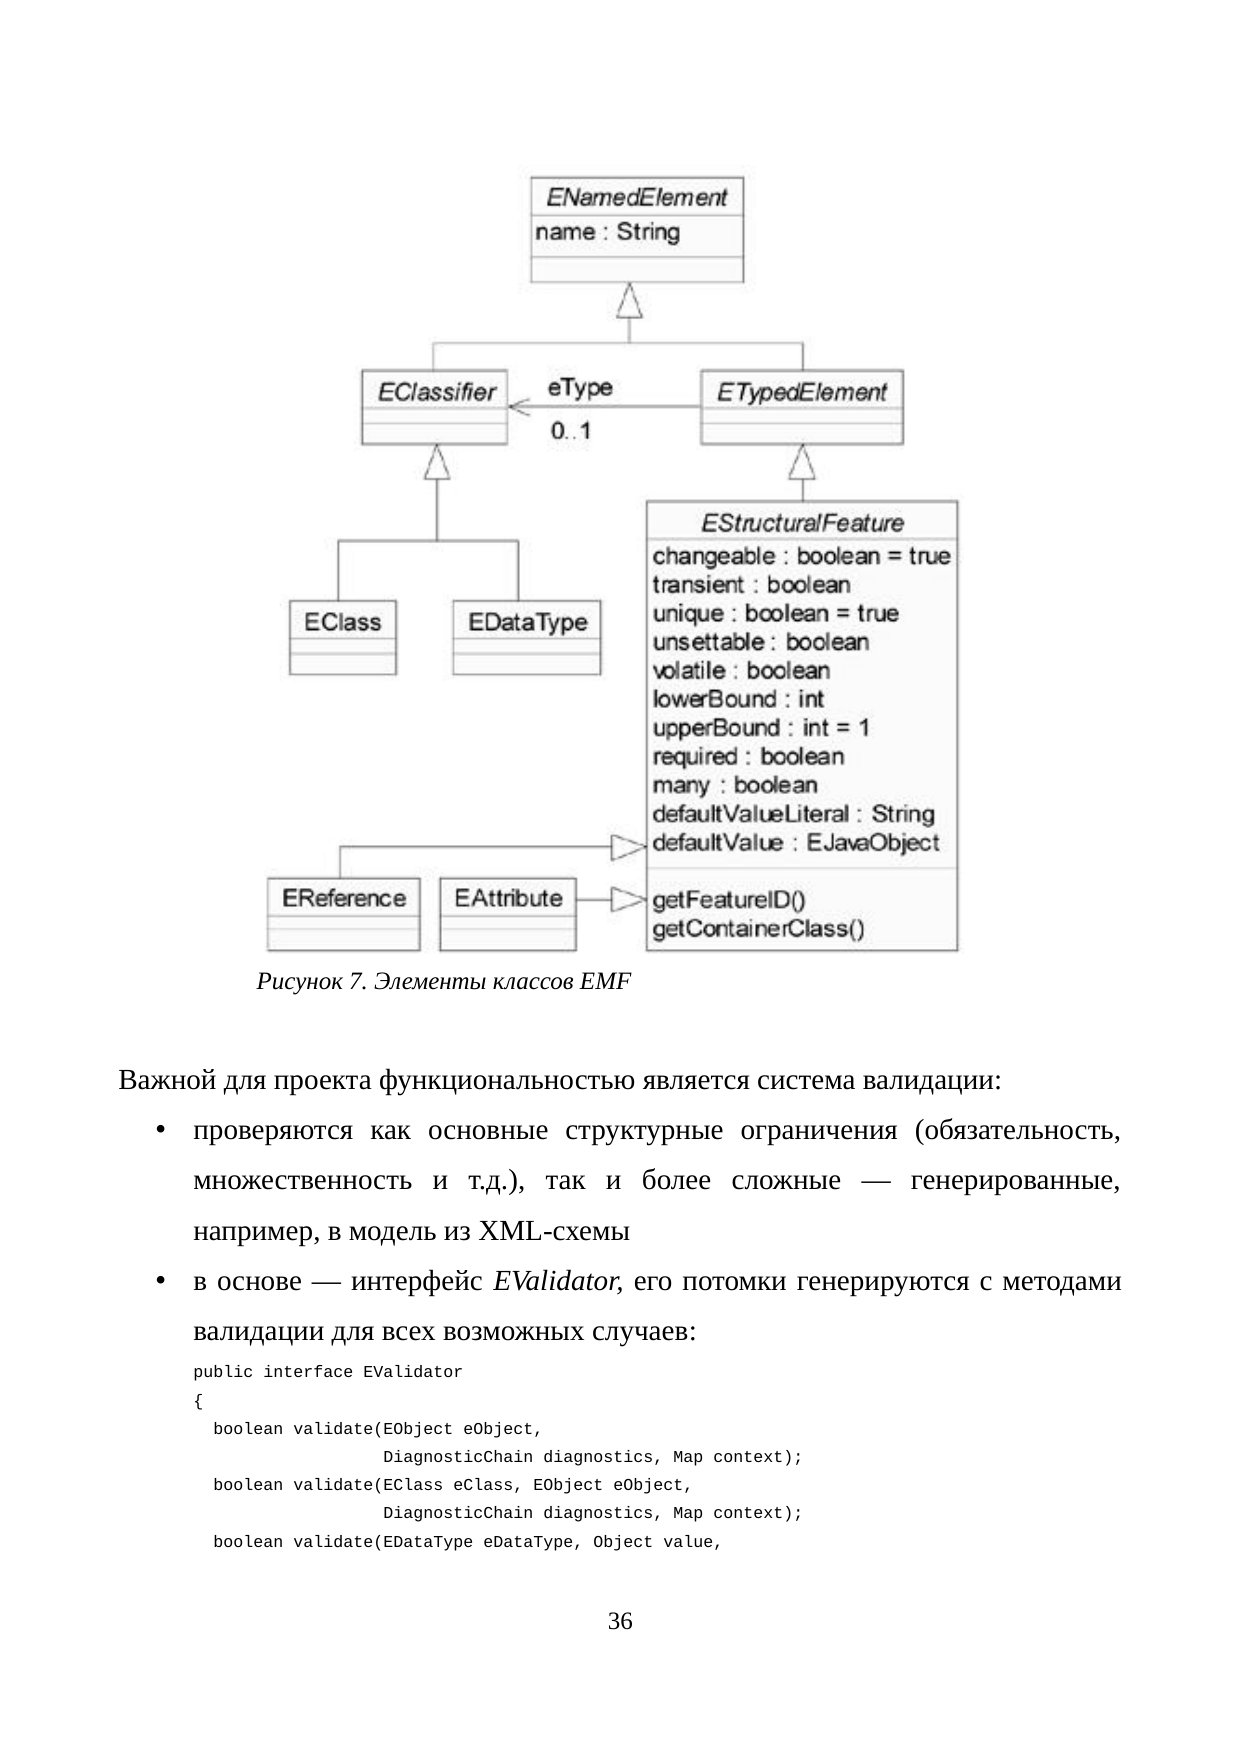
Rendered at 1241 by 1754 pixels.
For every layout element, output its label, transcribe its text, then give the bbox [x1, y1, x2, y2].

list DiagnosticChain diagnostics, Map context); [156, 1448, 1122, 1467]
list Рисунок 7. Элементы классов EMF [256, 966, 979, 995]
list boolean validate(EClass eClass, EObject eObject, [156, 1477, 1122, 1496]
list { [156, 1392, 1122, 1411]
list boolean validate(EObject eObject, [156, 1420, 1122, 1439]
picture [256, 147, 979, 966]
list boolean validate(EDataType eDataType, Object value, [156, 1533, 1122, 1552]
list Важной для проекта функциональностью является система валидации: [81, 1062, 1122, 1095]
list в основе — интерфейс EValidator, его потомки генерируются с методами валидации для всех возможных случаев: [156, 1263, 1122, 1347]
list DiagnosticChain diagnostics, Map context); [156, 1505, 1122, 1524]
list public interface EValidator [156, 1364, 1122, 1383]
list проверяются как основные структурные ограничения (обязательность, множественность и т.д.), так и более сложные — генерированные, например, в модель из XML-схемы [156, 1112, 1122, 1246]
